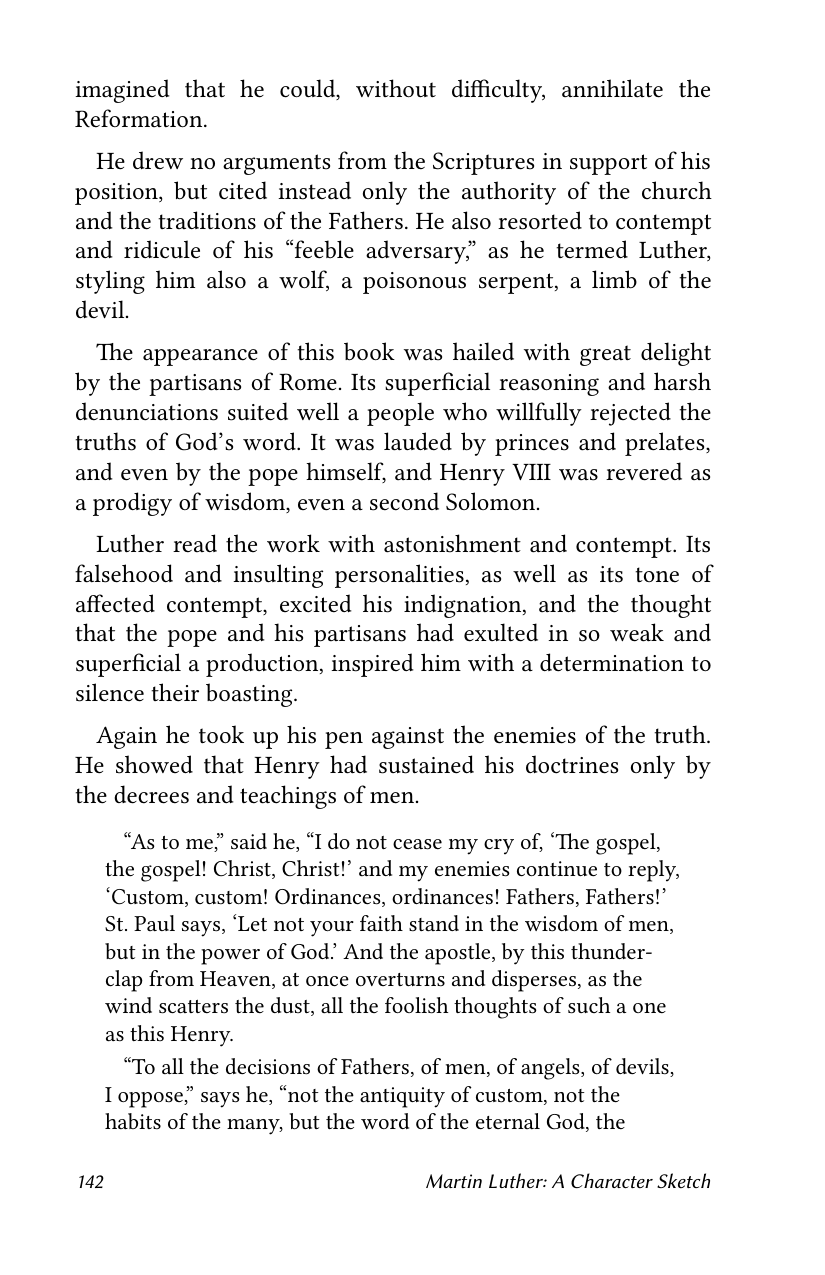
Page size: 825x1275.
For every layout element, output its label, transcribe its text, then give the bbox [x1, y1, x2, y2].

text “To all the decisions of Fathers, of men, of angels, of devils, I oppose,” says he, “not the antiquity of custom, not the habits of the many, but the word of the eternal God, the [105, 1054, 682, 1135]
text “As to me,” said he, “I do not cease my cry of, ‘The gospel, the gospel! Christ, Christ!’ and my enemies continue to reply, ‘Custom, custom! Ordinances, ordinances! Fathers, Fathers!’ St. Paul says, ‘Let not your faith stand in the wisdom of men, but in the power of God.’ And the apostle, by this thunder-clap from Heaven, at once overturns and disperses, as the wind scatters the dust, all the foolish thoughts of such a one as this Henry. [105, 829, 682, 1047]
text Luther read the work with astonishment and contempt. Its falsehood and insulting personalities, as well as its tone of affected contempt, excited his indignation, and the thought that the pope and his partisans had exulted in so weak and superficial a production, inspired him with a determination to silence their boasting. [75, 530, 712, 708]
text Again he took up his pen against the enemies of the truth. He showed that Henry had sustained his doctrines only by the decrees and teachings of men. [75, 721, 712, 809]
text The appearance of this book was hailed with great delight by the partisans of Rome. Its superficial reasoning and harsh denunciations suited well a people who willfully rejected the truths of God’s word. It was lauded by princes and prelates, and even by the pope himself, and Henry VIII was revered as a prodigy of wisdom, even a second Solomon. [75, 338, 712, 516]
text imagined that he could, without difficulty, annihilate the Reformation. [75, 75, 712, 133]
text He drew no arguments from the Scriptures in support of his position, but cited instead only the authority of the church and the traditions of the Fathers. He also resorted to contempt and ridicule of his “feeble adversary,” as he termed Luther, styling him also a wolf, a poisonous serpent, a limb of the devil. [75, 147, 712, 325]
